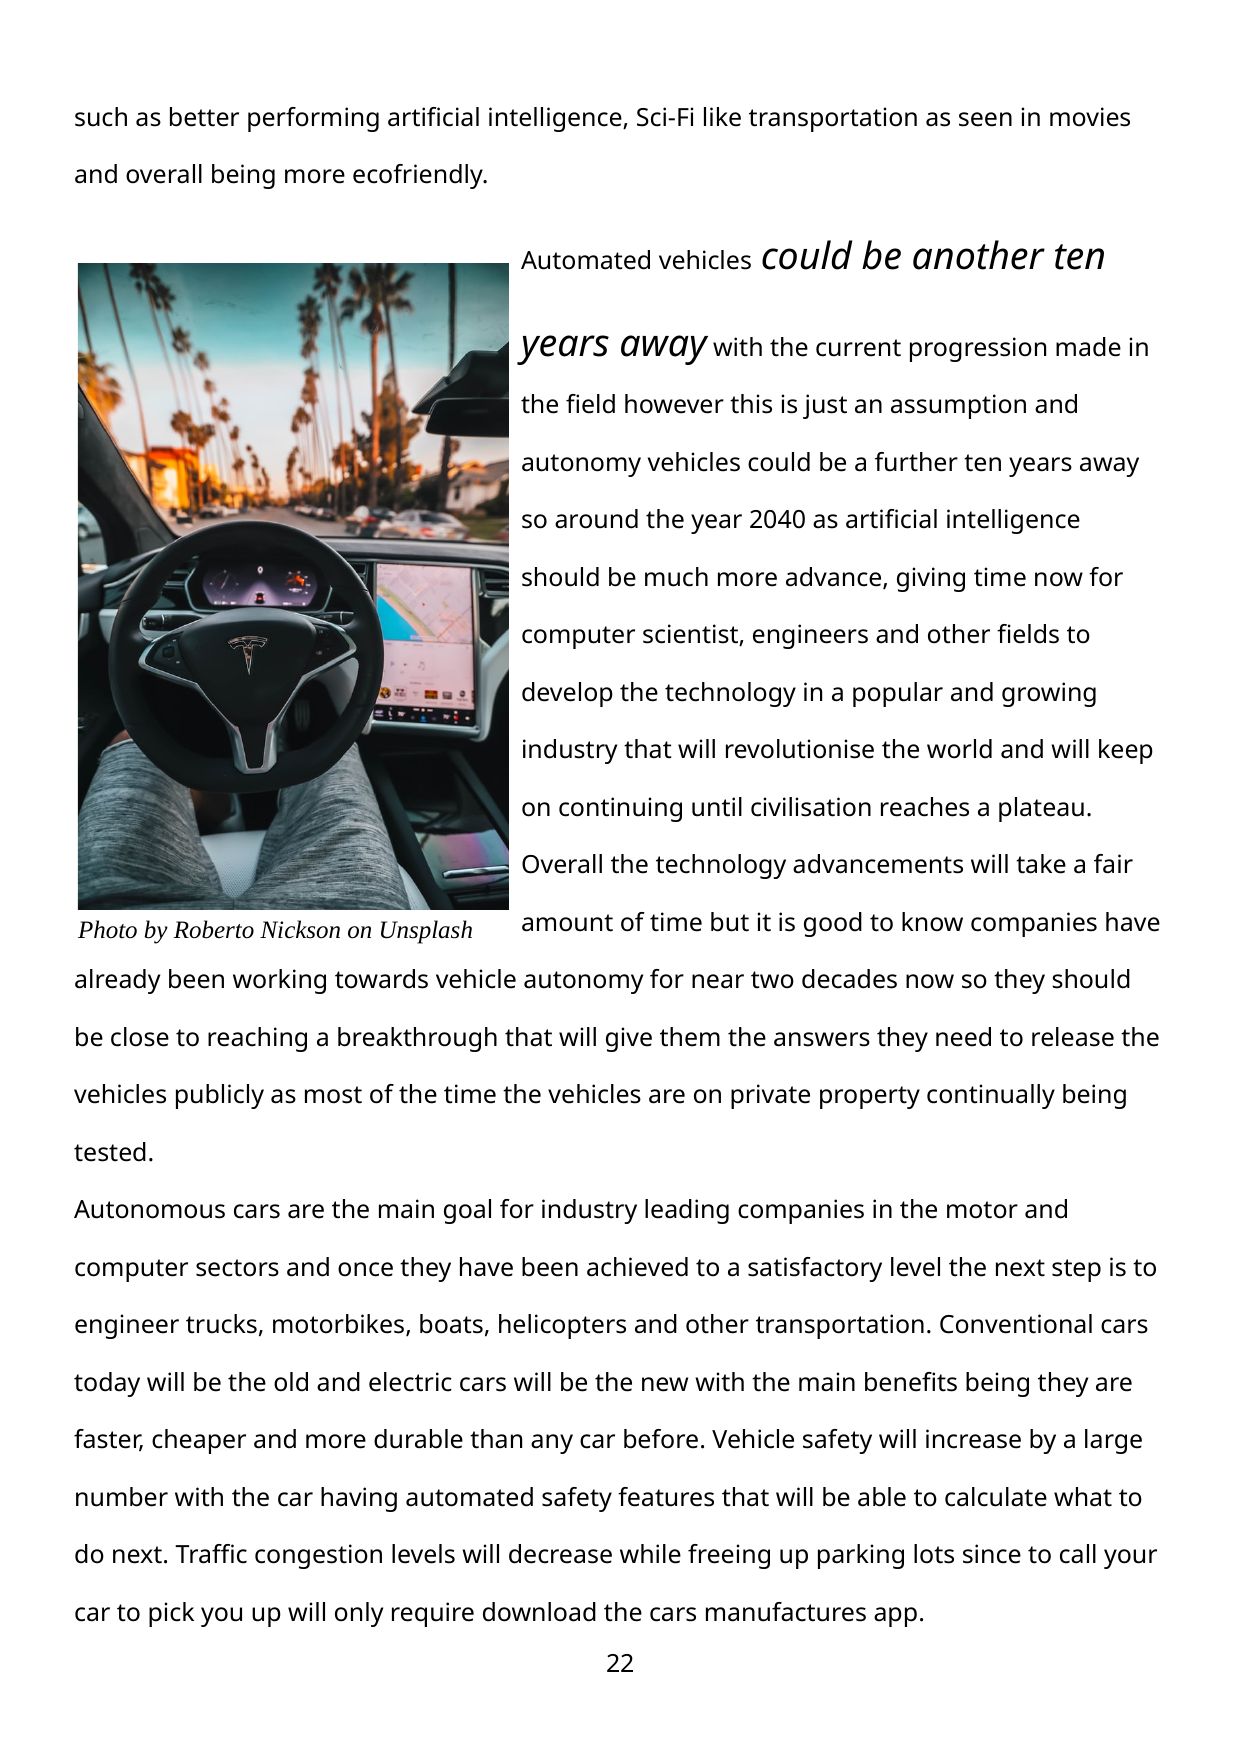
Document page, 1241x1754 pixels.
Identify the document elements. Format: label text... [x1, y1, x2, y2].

text Photo by Roberto Nickson on Unsplash [78, 910, 509, 944]
text Automated vehicles could be another ten years away with the current progression made in the field however this is just an assumption and autonomy vehicles could be a further ten years away so around the year 2040 as artificial intelligence should be much more advance, giving time now for computer scientist, engineers and other fields to develop the technology in a popular and growing industry that will revolutionise the world and will keep on continuing until civilisation reaches a plateau. Overall the technology advancements will take a fair amount of time but it is good to know companies have already been working towards vehicle autonomy for near two decades now so they should be close to reaching a breakthrough that will give them the answers they need to release the vehicles publicly as most of the time the vehicles are on private property continually being tested. [74, 210, 1166, 1168]
text such as better performing artificial intelligence, Sci-Fi like transportation as seen in movies and overall being more ecofriendly. [74, 74, 1166, 191]
text [78, 238, 509, 263]
text Autonomous cars are the main goal for industry leading companies in the motor and computer sectors and once they have been achieved to a satisfactory level the next step is to engineer trucks, motorbikes, boats, helicopters and other transportation. Conventional cars today will be the old and electric cars will be the new with the main benefits being they are faster, cheaper and more durable than any car before. Vehicle safety will increase by a large number with the car having automated safety features that will be able to calculate what to do next. Traffic congestion levels will decrease while freeing up parking lots since to call your car to pick you up will only require download the cars manufactures app. [74, 1188, 1166, 1628]
picture [77, 263, 509, 910]
